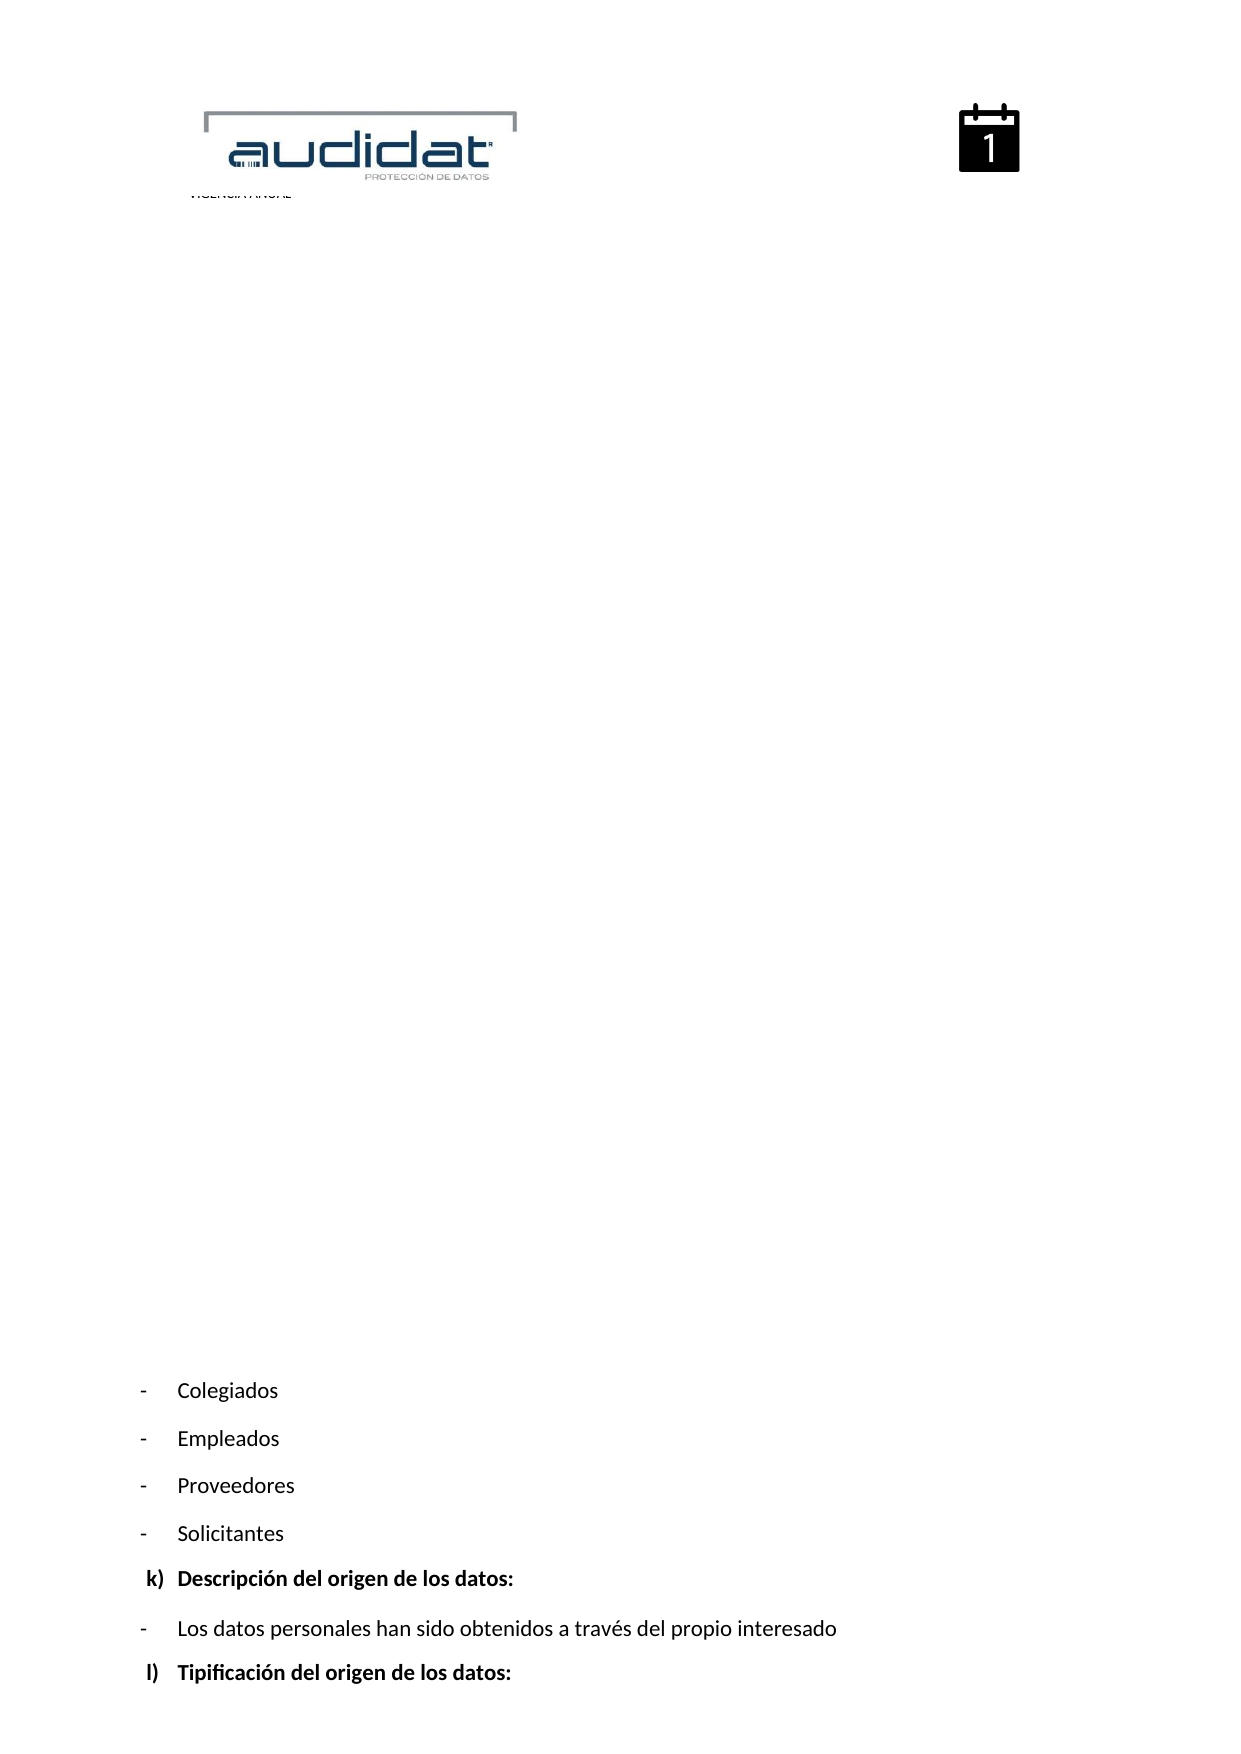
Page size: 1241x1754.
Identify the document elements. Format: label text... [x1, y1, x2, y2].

list Tipificación del origen de los datos: [146, 1658, 1064, 1686]
list Empleados [140, 1424, 1064, 1452]
list Solicitantes [140, 1519, 1064, 1547]
list Los datos personales han sido obtenidos a través del propio interesado [140, 1614, 1064, 1642]
list Descripción del origen de los datos: [146, 1564, 1064, 1592]
list Colegiados [140, 1376, 1064, 1404]
list Proveedores [140, 1472, 1064, 1499]
